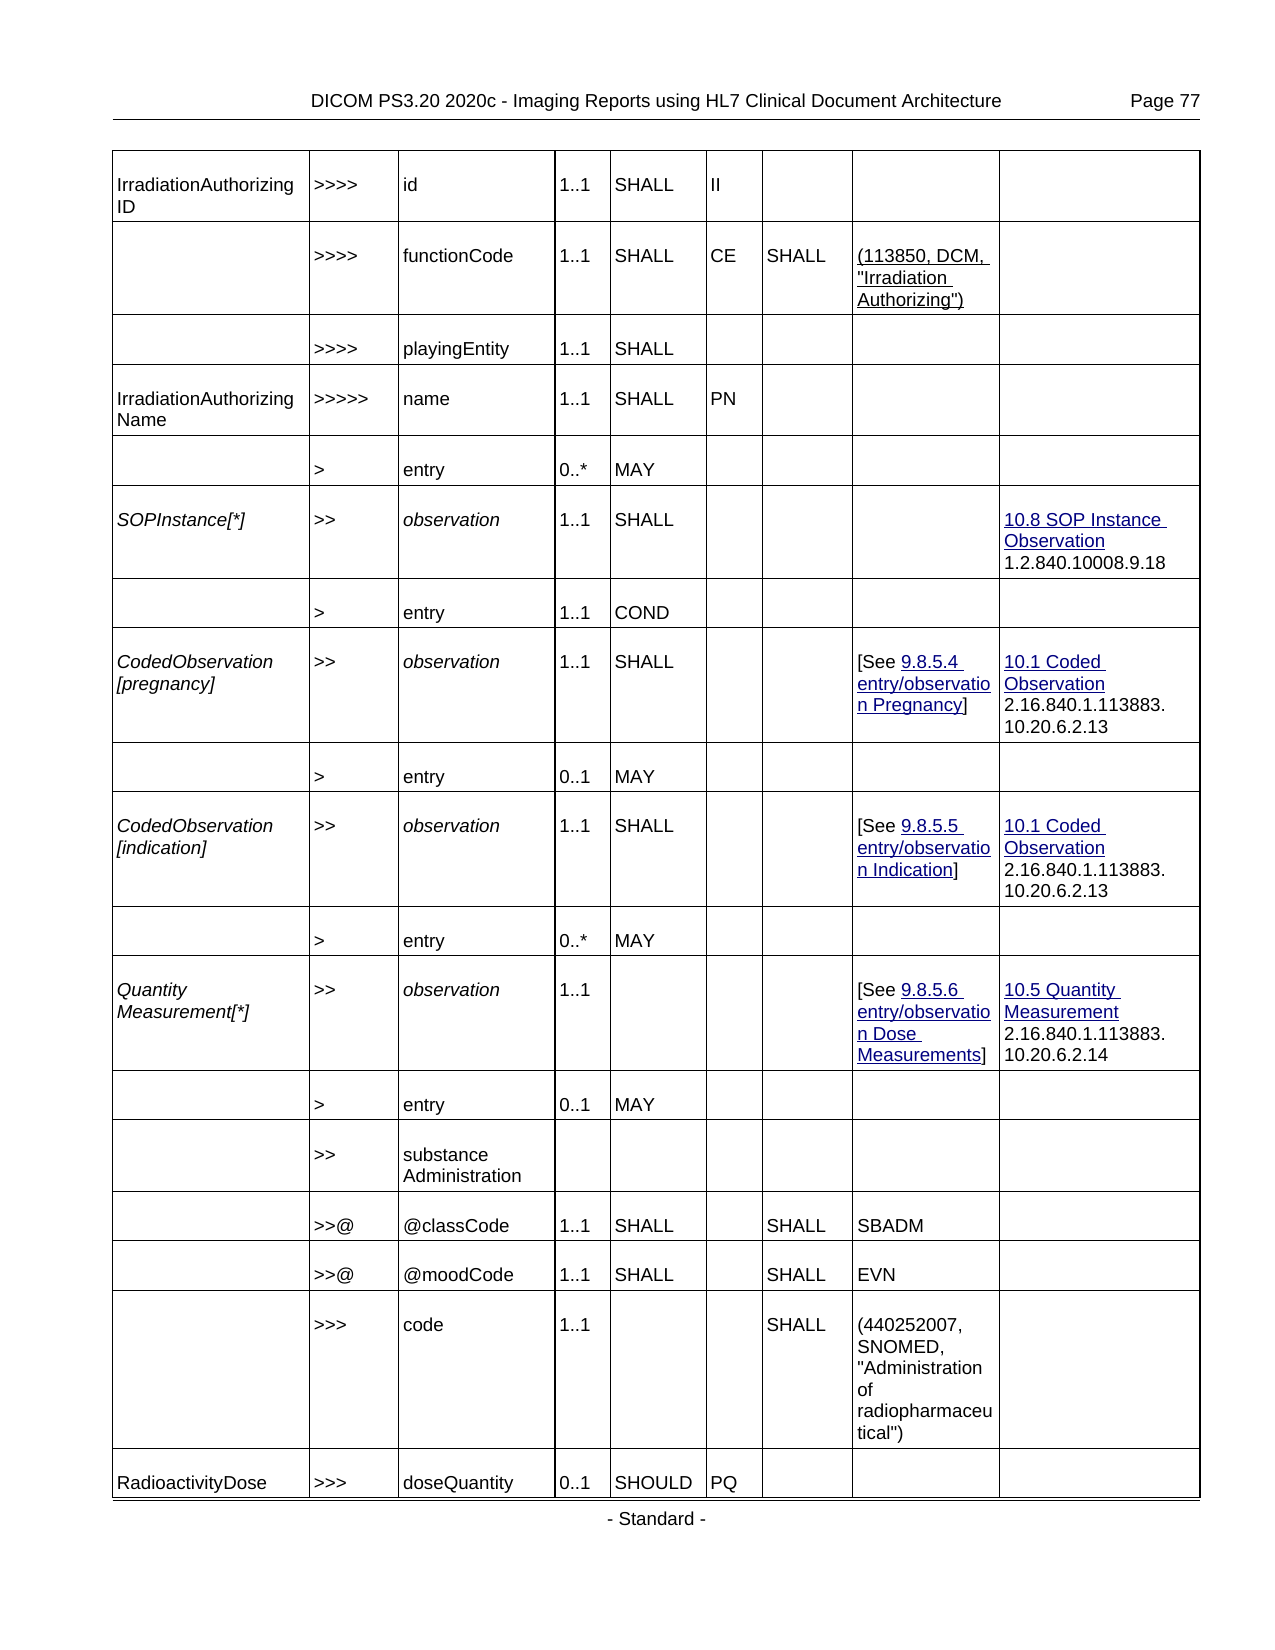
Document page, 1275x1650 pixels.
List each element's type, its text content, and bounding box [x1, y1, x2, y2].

table_cell 1..1 [556, 792, 610, 906]
table_cell SOPInstance[*] [113, 486, 309, 577]
table_cell 1..1 [556, 628, 610, 742]
table_cell SHALL [611, 486, 706, 577]
table_cell playing​Entity [399, 315, 554, 364]
table_cell 1..1 [556, 151, 610, 221]
table_cell [1000, 579, 1199, 627]
table_cell 0..1 [556, 1449, 610, 1497]
table_cell [853, 151, 999, 221]
table_cell >>>> [310, 315, 398, 364]
table_cell observation [399, 486, 554, 577]
table_cell SHALL [611, 1241, 706, 1290]
table_cell [611, 1120, 706, 1191]
table_cell Quantity​Measurement[*] [113, 956, 309, 1070]
table_cell [707, 315, 762, 364]
table_cell [1000, 1449, 1199, 1497]
table_cell 1..1 [556, 222, 610, 314]
table_cell [853, 1071, 999, 1119]
table_cell [763, 743, 852, 791]
table_cell [763, 1449, 852, 1497]
table_cell >>@ [310, 1241, 398, 1290]
table_cell [See 9.8.5.4 entry/observation Pregnancy] [853, 628, 999, 742]
table_cell code [399, 1291, 554, 1447]
table_cell Coded​Observation​[indication] [113, 792, 309, 906]
table_cell SHALL [611, 365, 706, 435]
table_cell [707, 1241, 762, 1290]
table_cell entry [399, 743, 554, 791]
table_cell SHALL [611, 792, 706, 906]
table_cell observation [399, 956, 554, 1070]
table_cell [113, 1291, 309, 1447]
table_cell (113850, DCM, "Irradiation Authorizing") [853, 222, 999, 314]
table_cell 1..1 [556, 1291, 610, 1447]
table_cell [1000, 743, 1199, 791]
table_cell observation [399, 628, 554, 742]
table_cell [1000, 315, 1199, 364]
table_cell II [707, 151, 762, 221]
table_cell Irradiation​Authorizing​Name [113, 365, 309, 435]
table_cell > [310, 436, 398, 485]
table_cell [763, 956, 852, 1070]
table_cell name [399, 365, 554, 435]
table_cell SHALL [763, 222, 852, 314]
table_cell SBADM [853, 1192, 999, 1240]
table_cell Irradiation​Authorizing​ID [113, 151, 309, 221]
table_cell [113, 1071, 309, 1119]
table_cell [763, 1071, 852, 1119]
table_cell 10.1 Coded Observation 2.16.840.1.113883.​10.20.6.2.13 [1000, 628, 1199, 742]
table_cell SHALL [763, 1291, 852, 1447]
table_cell [1000, 907, 1199, 955]
table_cell >>> [310, 1449, 398, 1497]
table_cell entry [399, 436, 554, 485]
table_cell SHOULD [611, 1449, 706, 1497]
table_cell [707, 1291, 762, 1447]
table_cell SHALL [611, 222, 706, 314]
table_cell SHALL [611, 1192, 706, 1240]
table_cell @classCode [399, 1192, 554, 1240]
table_cell [556, 1120, 610, 1191]
table_cell dose​Quantity [399, 1449, 554, 1497]
table_cell [707, 486, 762, 577]
table_cell >>>>> [310, 365, 398, 435]
table_cell >> [310, 792, 398, 906]
table_cell [853, 579, 999, 627]
table_cell entry [399, 1071, 554, 1119]
table_cell SHALL [763, 1241, 852, 1290]
table_cell [1000, 151, 1199, 221]
table_cell [1000, 1120, 1199, 1191]
table_cell [763, 315, 852, 364]
table_cell @moodCode [399, 1241, 554, 1290]
table_cell MAY [611, 743, 706, 791]
table_cell entry [399, 907, 554, 955]
table_cell [113, 222, 309, 314]
table_cell PN [707, 365, 762, 435]
table_cell > [310, 907, 398, 955]
table_cell PQ [707, 1449, 762, 1497]
table_cell [707, 743, 762, 791]
table_cell [853, 315, 999, 364]
table_cell 10.5 Quantity Measurement 2.16.840.1.113883.​10.20.6.2.14 [1000, 956, 1199, 1070]
table_cell >>> [310, 1291, 398, 1447]
table_cell [1000, 1291, 1199, 1447]
table_cell >> [310, 956, 398, 1070]
table_cell >>@ [310, 1192, 398, 1240]
table_cell > [310, 1071, 398, 1119]
table_cell [763, 1120, 852, 1191]
table_cell >> [310, 486, 398, 577]
table_cell 10.8 SOP Instance Observation 1.2.840.10008.9.18 [1000, 486, 1199, 577]
table_cell [707, 628, 762, 742]
table_cell [707, 579, 762, 627]
table_cell [1000, 365, 1199, 435]
table_cell 1..1 [556, 1192, 610, 1240]
table_cell [763, 579, 852, 627]
table_cell MAY [611, 1071, 706, 1119]
table_cell [113, 907, 309, 955]
table_cell observation [399, 792, 554, 906]
table_cell > [310, 579, 398, 627]
table_cell > [310, 743, 398, 791]
table_cell [853, 1120, 999, 1191]
table_cell [1000, 222, 1199, 314]
table_cell 10.1 Coded Observation 2.16.840.1.113883.​10.20.6.2.13 [1000, 792, 1199, 906]
table_cell [763, 628, 852, 742]
table_cell [853, 743, 999, 791]
table_cell [763, 792, 852, 906]
table_cell 0..* [556, 907, 610, 955]
table_cell [763, 907, 852, 955]
table_cell [1000, 1241, 1199, 1290]
table_cell 1..1 [556, 486, 610, 577]
table_cell [113, 436, 309, 485]
table_cell [707, 1071, 762, 1119]
table_cell 1..1 [556, 315, 610, 364]
table_cell [1000, 1192, 1199, 1240]
table_cell 1..1 [556, 956, 610, 1070]
table_cell >>>> [310, 222, 398, 314]
table_cell 0..* [556, 436, 610, 485]
table_cell MAY [611, 436, 706, 485]
table_cell [707, 1192, 762, 1240]
table_cell [611, 1291, 706, 1447]
table_cell [853, 1449, 999, 1497]
table_cell [707, 792, 762, 906]
table_cell [1000, 1071, 1199, 1119]
table_cell [763, 436, 852, 485]
table_cell [707, 1120, 762, 1191]
table_cell [853, 436, 999, 485]
table_cell [763, 151, 852, 221]
table_cell [707, 956, 762, 1070]
table_cell [763, 365, 852, 435]
table_cell function​Code [399, 222, 554, 314]
table_cell >> [310, 628, 398, 742]
table_cell SHALL [611, 151, 706, 221]
table_cell 0..1 [556, 1071, 610, 1119]
table_cell Coded​Observation​[pregnancy] [113, 628, 309, 742]
table_cell 0..1 [556, 743, 610, 791]
table_cell id [399, 151, 554, 221]
table_cell [See 9.8.5.5 entry/observation Indication] [853, 792, 999, 906]
table_cell [763, 486, 852, 577]
table_cell [853, 486, 999, 577]
table_cell substance​Administration [399, 1120, 554, 1191]
table_cell [853, 365, 999, 435]
table_cell [707, 907, 762, 955]
table_cell MAY [611, 907, 706, 955]
table_cell [113, 1192, 309, 1240]
table_cell SHALL [763, 1192, 852, 1240]
table_cell SHALL [611, 628, 706, 742]
table_cell [707, 436, 762, 485]
table_cell 1..1 [556, 1241, 610, 1290]
table_cell >> [310, 1120, 398, 1191]
table_cell entry [399, 579, 554, 627]
table_cell [113, 1120, 309, 1191]
table_cell (440252007, SNOMED, "Administration of radiopharmaceutical") [853, 1291, 999, 1447]
table_cell >>>> [310, 151, 398, 221]
table_cell [113, 315, 309, 364]
table_cell [1000, 436, 1199, 485]
table_cell SHALL [611, 315, 706, 364]
table_cell [853, 907, 999, 955]
table_cell [113, 1241, 309, 1290]
table_cell [113, 579, 309, 627]
table_cell CE [707, 222, 762, 314]
table_cell 1..1 [556, 579, 610, 627]
table_cell [See 9.8.5.6 entry/observation Dose Measurements] [853, 956, 999, 1070]
table_cell [113, 743, 309, 791]
table_cell [611, 956, 706, 1070]
table_cell 1..1 [556, 365, 610, 435]
table_cell Radioactivity​Dose [113, 1449, 309, 1497]
table_cell EVN [853, 1241, 999, 1290]
table_cell COND [611, 579, 706, 627]
